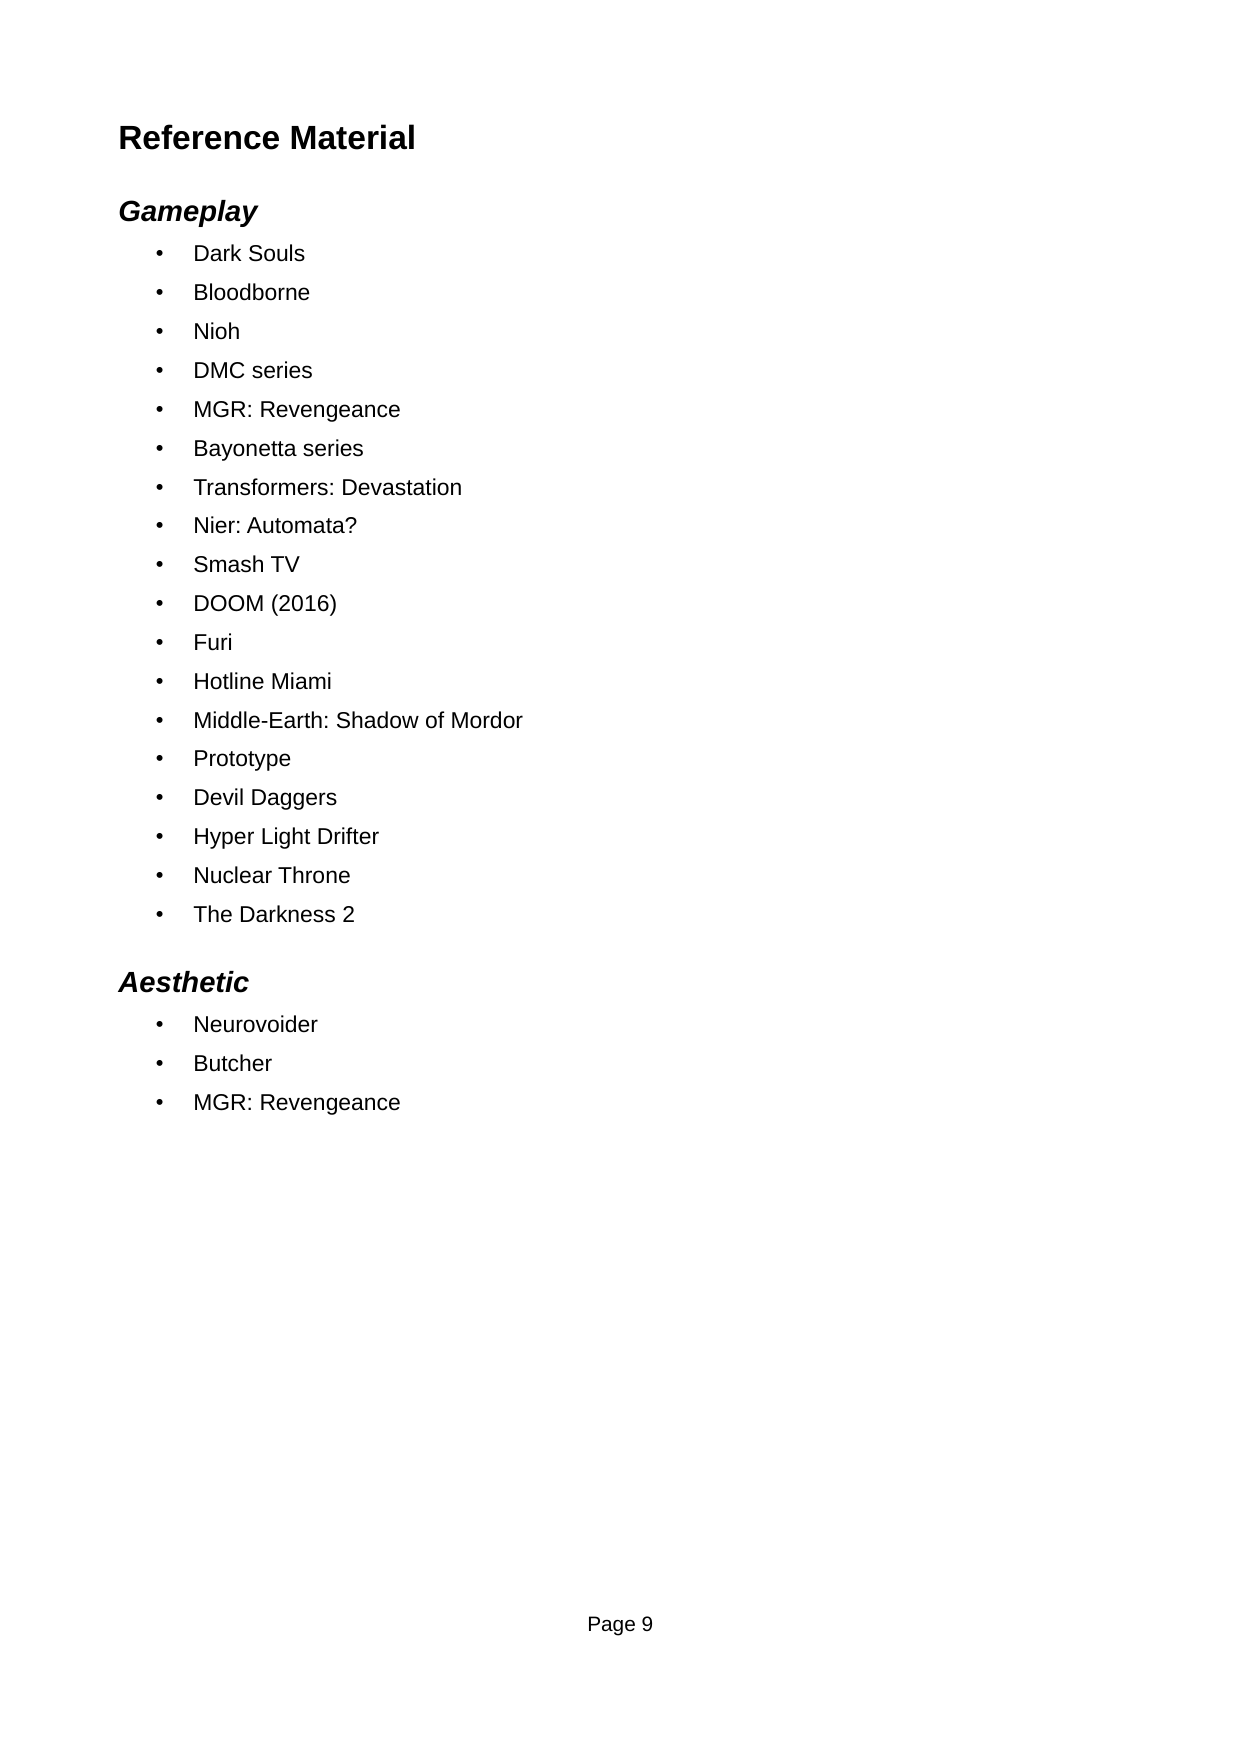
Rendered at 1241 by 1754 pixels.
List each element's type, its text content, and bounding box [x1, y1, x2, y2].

list Dark Souls [156, 240, 1122, 267]
subtitle Gameplay [118, 194, 1122, 228]
list Furi [156, 629, 1122, 655]
list Hotline Miami [156, 668, 1122, 694]
subtitle Reference Material [118, 118, 1122, 157]
list Nier: Automata? [156, 512, 1122, 539]
list Transformers: Devastation [156, 473, 1122, 500]
list Prototype [156, 745, 1122, 772]
list Smash TV [156, 551, 1122, 577]
list Butcher [156, 1049, 1122, 1076]
list Devil Daggers [156, 784, 1122, 811]
list Bloodborne [156, 279, 1122, 306]
list The Darkness 2 [156, 901, 1122, 927]
list MGR: Revengeance [156, 1088, 1122, 1115]
list Bayonetta series [156, 434, 1122, 461]
list Neurovoider [156, 1011, 1122, 1037]
list DOOM (2016) [156, 590, 1122, 616]
list Nuclear Throne [156, 862, 1122, 888]
list Middle-Earth: Shadow of Mordor [156, 707, 1122, 733]
list DMC series [156, 357, 1122, 383]
list MGR: Revengeance [156, 396, 1122, 422]
subtitle Aesthetic [118, 965, 1122, 998]
list Nioh [156, 318, 1122, 344]
list Hyper Light Drifter [156, 823, 1122, 849]
